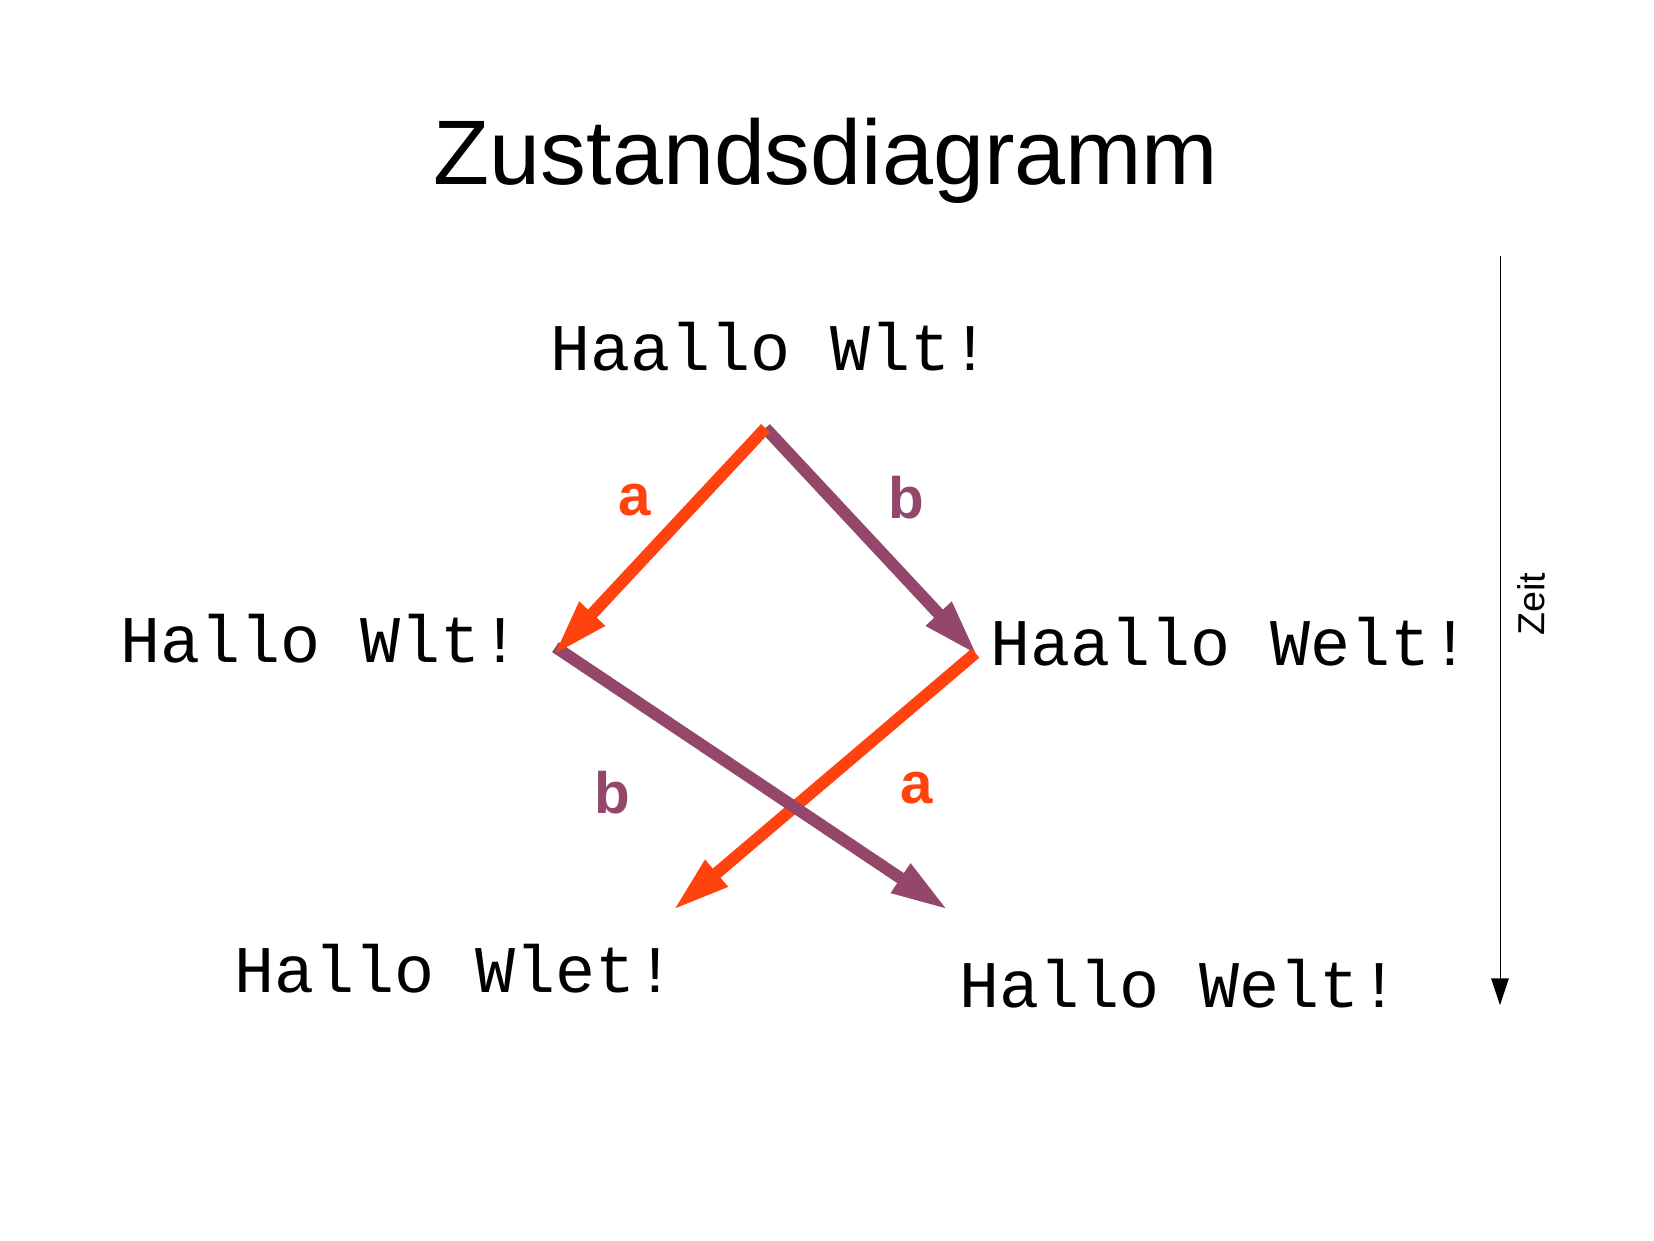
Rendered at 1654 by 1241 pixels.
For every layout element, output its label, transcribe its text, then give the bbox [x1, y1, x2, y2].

text_box Haallo Welt! [975, 602, 1486, 723]
title Zustandsdiagramm [82, 49, 1571, 257]
text_box b [873, 458, 939, 538]
text_box a [885, 743, 948, 823]
text_box Haallo Wlt! [535, 307, 1006, 399]
text_box Hallo Welt! [945, 945, 1415, 1036]
text_box Hallo Wlt! [105, 600, 536, 691]
text_box b [580, 753, 646, 834]
text_box a [604, 455, 667, 536]
text_box Hallo Wlet! [220, 930, 691, 1021]
text_box Zeit [1502, 557, 1561, 651]
